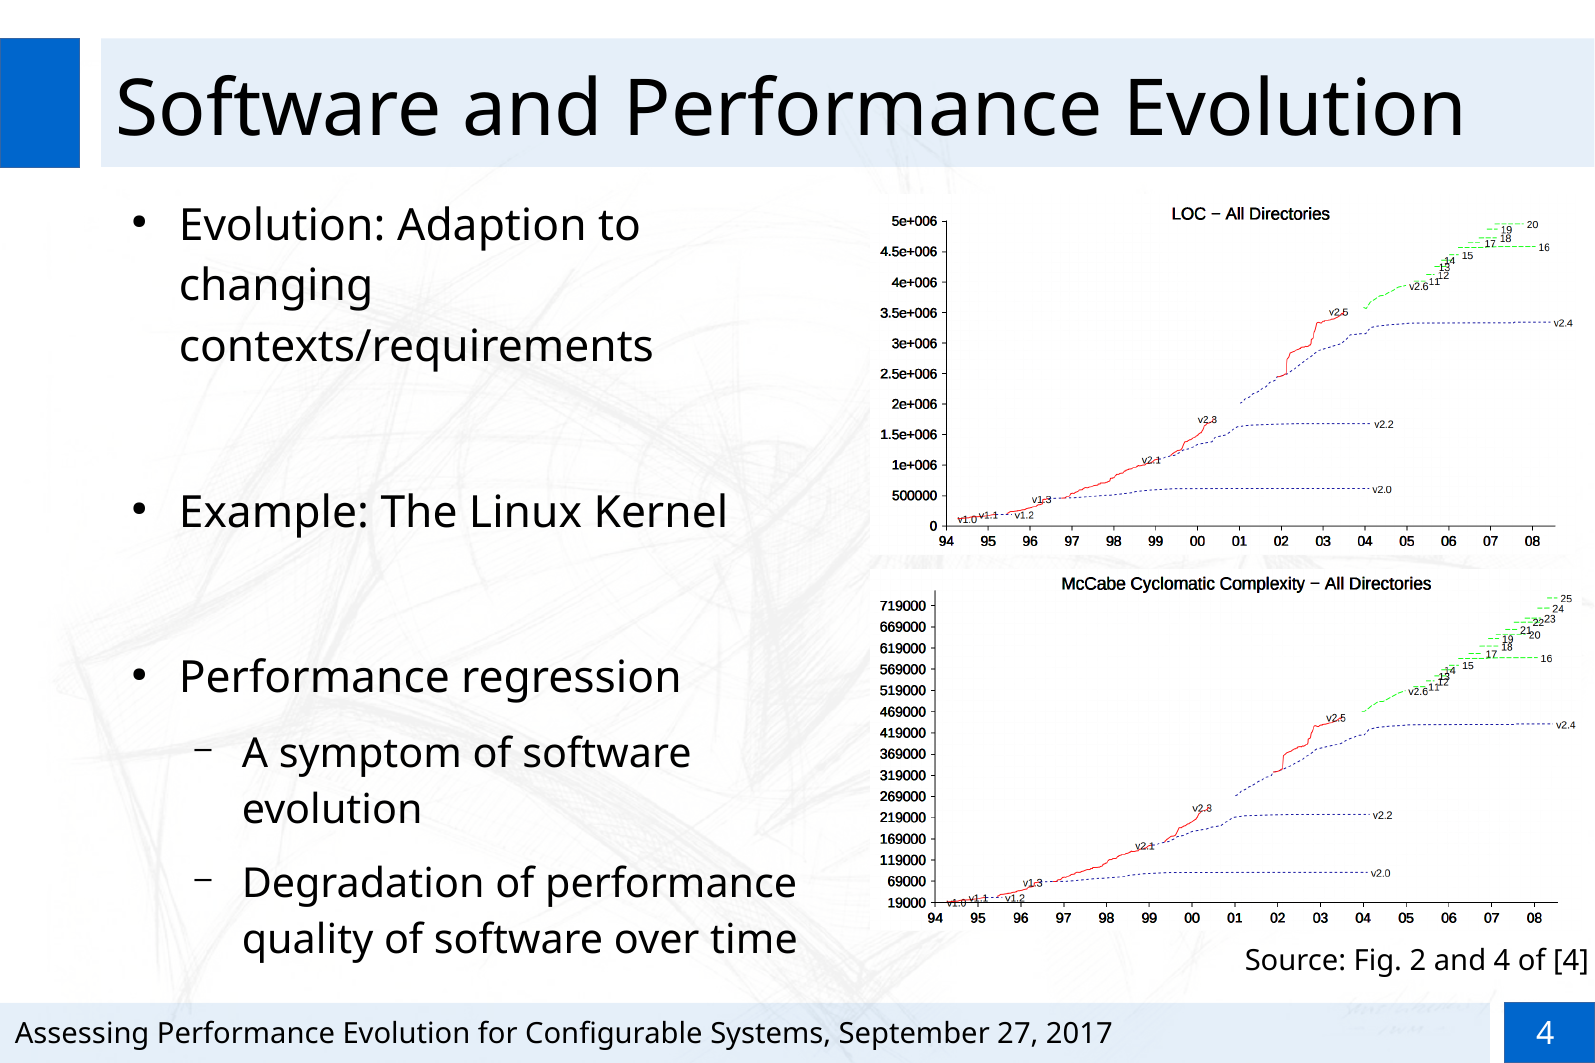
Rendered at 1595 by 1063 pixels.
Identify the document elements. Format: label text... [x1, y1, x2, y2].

picture [870, 194, 1576, 555]
title Software and Performance Evolution [115, 42, 1515, 168]
picture [870, 569, 1582, 931]
list Evolution: Adaption to changing contexts/requirements Example: The Linux Kernel Performance regression A symptom of software evolution Degradation of performance quality of software over time [115, 192, 799, 978]
text_box Source: Fig. 2 and 4 of [4] [1230, 932, 1565, 991]
